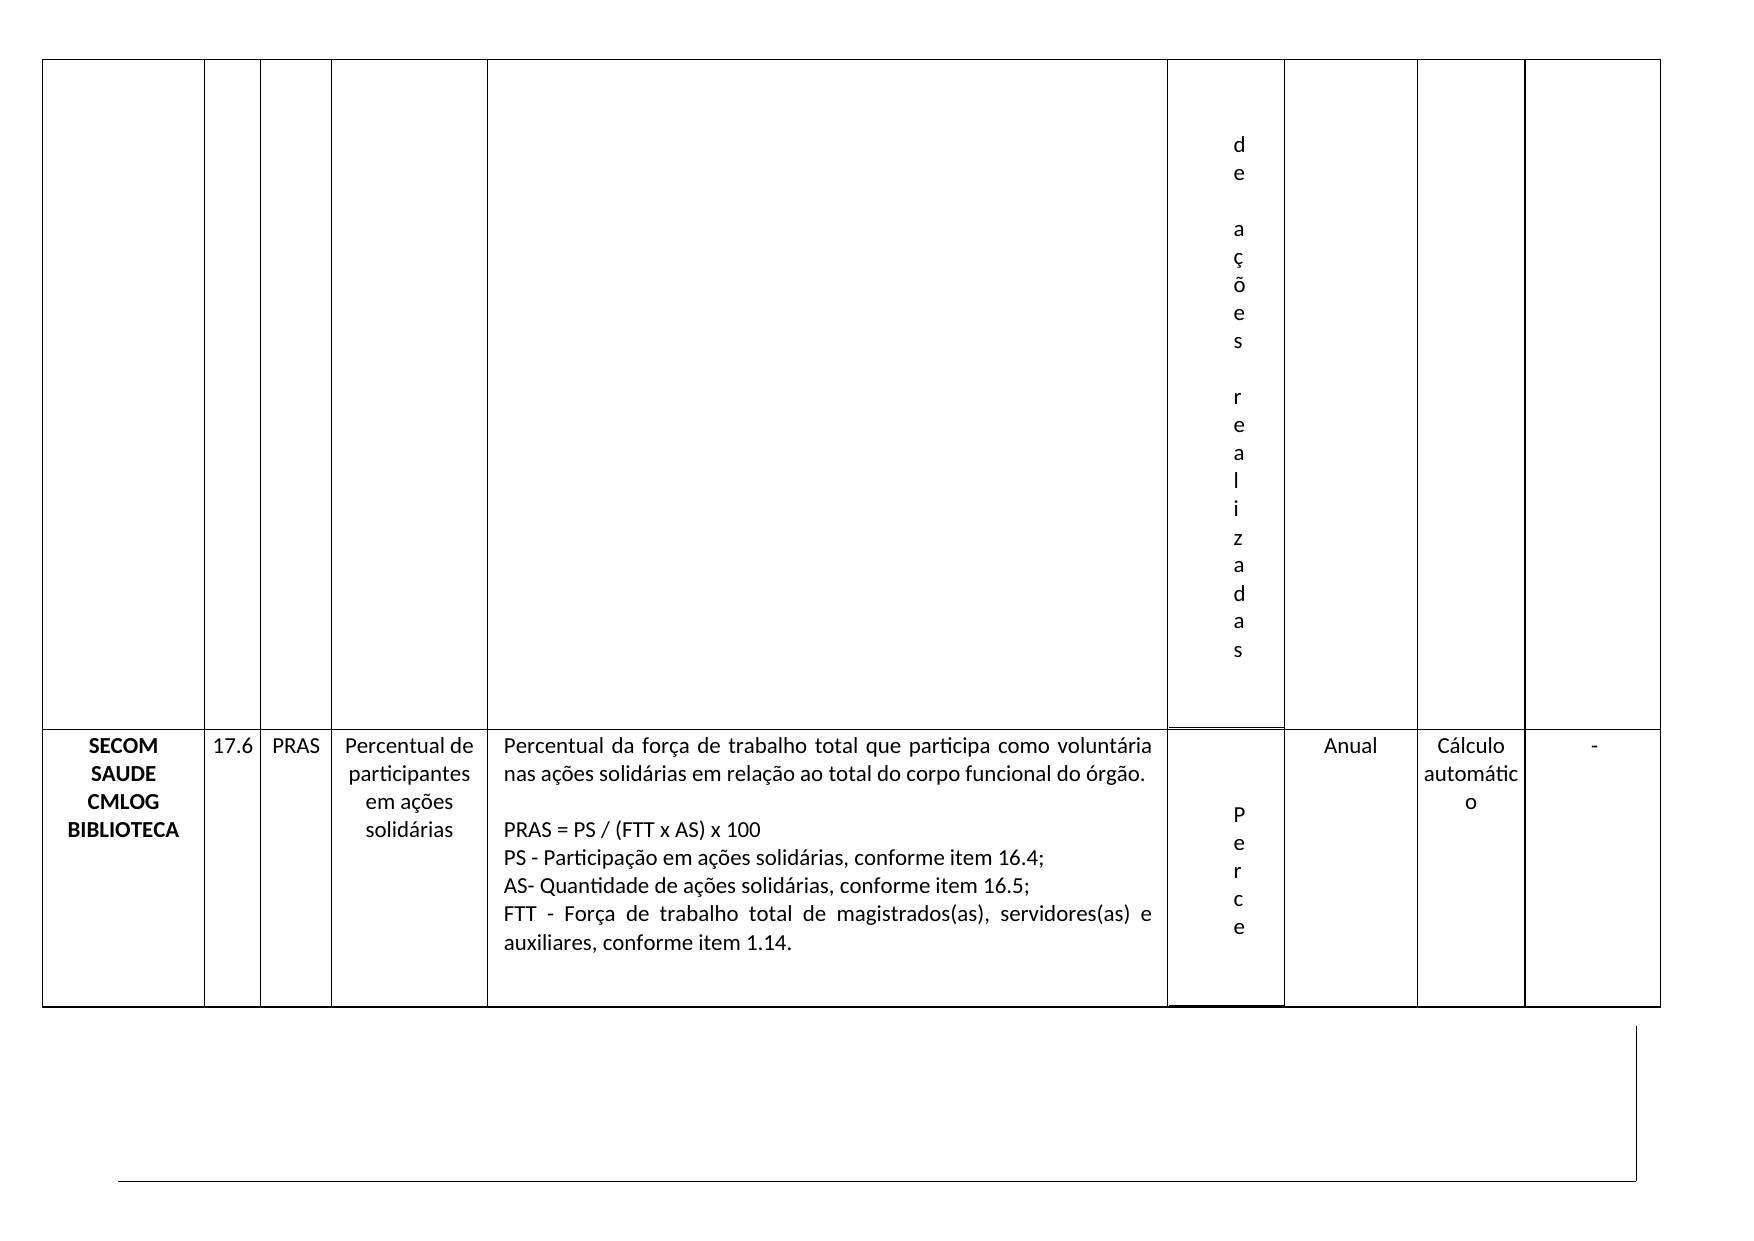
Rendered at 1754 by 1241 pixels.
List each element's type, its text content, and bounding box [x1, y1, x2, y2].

table_cell Anual [1285, 730, 1417, 1006]
table_cell Perce [1168, 730, 1284, 1006]
table_cell [261, 60, 331, 729]
table_cell Percentual de participantes em ações solidárias [332, 730, 487, 1006]
table_cell Percentual da força de trabalho total que participa como voluntária nas ações solidárias em relação ao total do corpo funcional do órgão. PRAS = PS / (FTT x AS) x 100 PS - Participação em ações solidárias, conforme item 16.4; AS- Quantidade de ações solidárias, conforme item 16.5; FTT - Força de trabalho total de magistrados(as), servidores(as) e auxiliares, conforme item 1.14. [488, 730, 1167, 1006]
table_cell [1418, 60, 1524, 729]
table_cell 17.6 [205, 730, 260, 1006]
table_cell [43, 60, 204, 729]
table_cell Cálculo automático [1418, 730, 1524, 1006]
table_cell [488, 60, 1167, 729]
table_cell [1285, 60, 1417, 729]
table_cell SECOM SAUDE CMLOG BIBLIOTECA [43, 730, 204, 1006]
table_cell [205, 60, 260, 729]
table_cell de ações realizadas [1168, 60, 1284, 729]
table_cell [1526, 60, 1660, 729]
table_cell [332, 60, 487, 729]
table_cell - [1526, 730, 1660, 1006]
table_cell PRAS [261, 730, 331, 1006]
